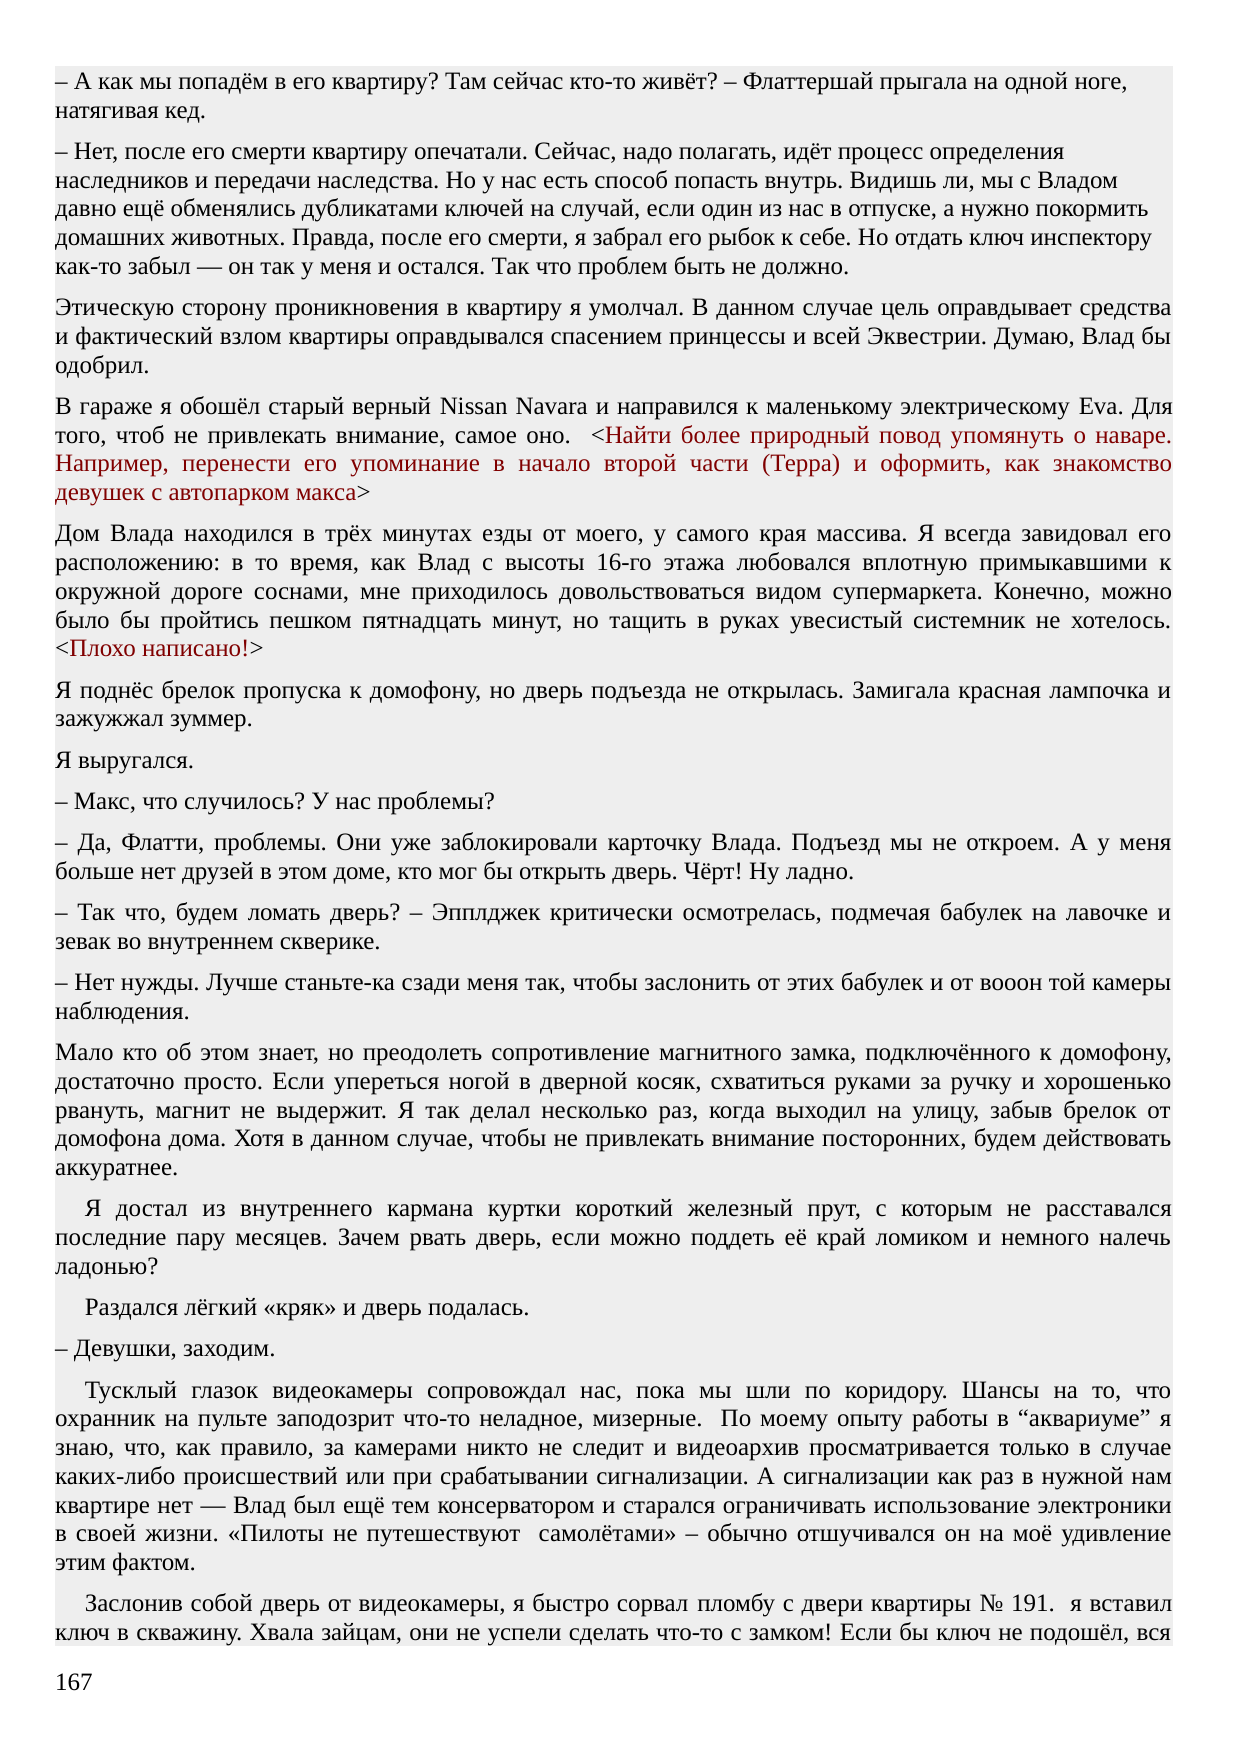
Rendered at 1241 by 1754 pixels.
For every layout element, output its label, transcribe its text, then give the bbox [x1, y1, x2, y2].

text – Девушки, заходим. [55, 1333, 1173, 1362]
list Мало кто об этом знает, но преодолеть сопротивление магнитного замка, подключённого к домофону, достаточно просто. Если упереться ногой в дверной косяк, схватиться руками за ручку и хорошенько рвануть, магнит не выдержит. Я так делал несколько раз, когда выходил на улицу, забыв брелок от домофона дома. Хотя в данном случае, чтобы не привлекать внимание посторонних, будем действовать аккуратнее. [55, 1037, 1173, 1181]
text – А как мы попадём в его квартиру? Там сейчас кто-то живёт? – Флаттершай прыгала на одной ноге, натягивая кед. [55, 66, 1173, 123]
text Раздался лёгкий «кряк» и дверь подалась. [55, 1292, 1173, 1321]
text – Нет, после его смерти квартиру опечатали. Сейчас, надо полагать, идёт процесс определения наследников и передачи наследства. Но у нас есть способ попасть внутрь. Видишь ли, мы с Владом давно ещё обменялись дубликатами ключей на случай, если один из нас в отпуске, а нужно покормить домашних животных. Правда, после его смерти, я забрал его рыбок к себе. Но отдать ключ инспектору как-то забыл — он так у меня и остался. Так что проблем быть не должно. [55, 136, 1173, 280]
text Я выругался. [55, 745, 1173, 773]
text Я поднёс брелок пропуска к домофону, но дверь подъезда не открылась. Замигала красная лампочка и зажужжал зуммер. [55, 675, 1173, 732]
text Я достал из внутреннего кармана куртки короткий железный прут, с которым не расставался последние пару месяцев. Зачем рвать дверь, если можно поддеть её край ломиком и немного налечь ладонью? [55, 1193, 1173, 1280]
text В гараже я обошёл старый верный Nissan Navara и направился к маленькому электрическому Eva. Для того, чтоб не привлекать внимание, самое оно. <Найти более природный повод упомянуть о наваре. Например, перенести его упоминание в начало второй части (Терра) и оформить, как знакомство девушек с автопарком макса> [55, 391, 1173, 506]
text Заслонив собой дверь от видеокамеры, я быстро сорвал пломбу с двери квартиры № 191. я вставил ключ в скважину. Хвала зайцам, они не успели сделать что-то с замком! Если бы ключ не подошёл, вся [55, 1588, 1173, 1646]
text Тусклый глазок видеокамеры сопровождал нас, пока мы шли по коридору. Шансы на то, что охранник на пульте заподозрит что-то неладное, мизерные. По моему опыту работы в “аквариуме” я знаю, что, как правило, за камерами никто не следит и видеоархив просматривается только в случае каких-либо происшествий или при срабатывании сигнализации. А сигнализации как раз в нужной нам квартире нет — Влад был ещё тем консерватором и старался ограничивать использование электроники в своей жизни. «Пилоты не путешествуют самолётами» – обычно отшучивался он на моё удивление этим фактом. [55, 1375, 1173, 1576]
text – Так что, будем ломать дверь? – Эпплджек критически осмотрелась, подмечая бабулек на лавочке и зевак во внутреннем скверике. [55, 897, 1173, 955]
text – Да, Флатти, проблемы. Они уже заблокировали карточку Влада. Подъезд мы не откроем. А у меня больше нет друзей в этом доме, кто мог бы открыть дверь. Чёрт! Ну ладно. [55, 827, 1173, 885]
text – Нет нужды. Лучше станьте-ка сзади меня так, чтобы заслонить от этих бабулек и от вооон той камеры наблюдения. [55, 967, 1173, 1025]
text – Макс, что случилось? У нас проблемы? [55, 786, 1173, 815]
text Этическую сторону проникновения в квартиру я умолчал. В данном случае цель оправдывает средства и фактический взлом квартиры оправдывался спасением принцессы и всей Эквестрии. Думаю, Влад бы одобрил. [55, 292, 1173, 378]
text Дом Влада находился в трёх минутах езды от моего, у самого края массива. Я всегда завидовал его расположению: в то время, как Влад с высоты 16-го этажа любовался вплотную примыкавшими к окружной дороге соснами, мне приходилось довольствоваться видом супермаркета. Конечно, можно было бы пройтись пешком пятнадцать минут, но тащить в руках увесистый системник не хотелось. <Плохо написано!> [55, 518, 1173, 662]
